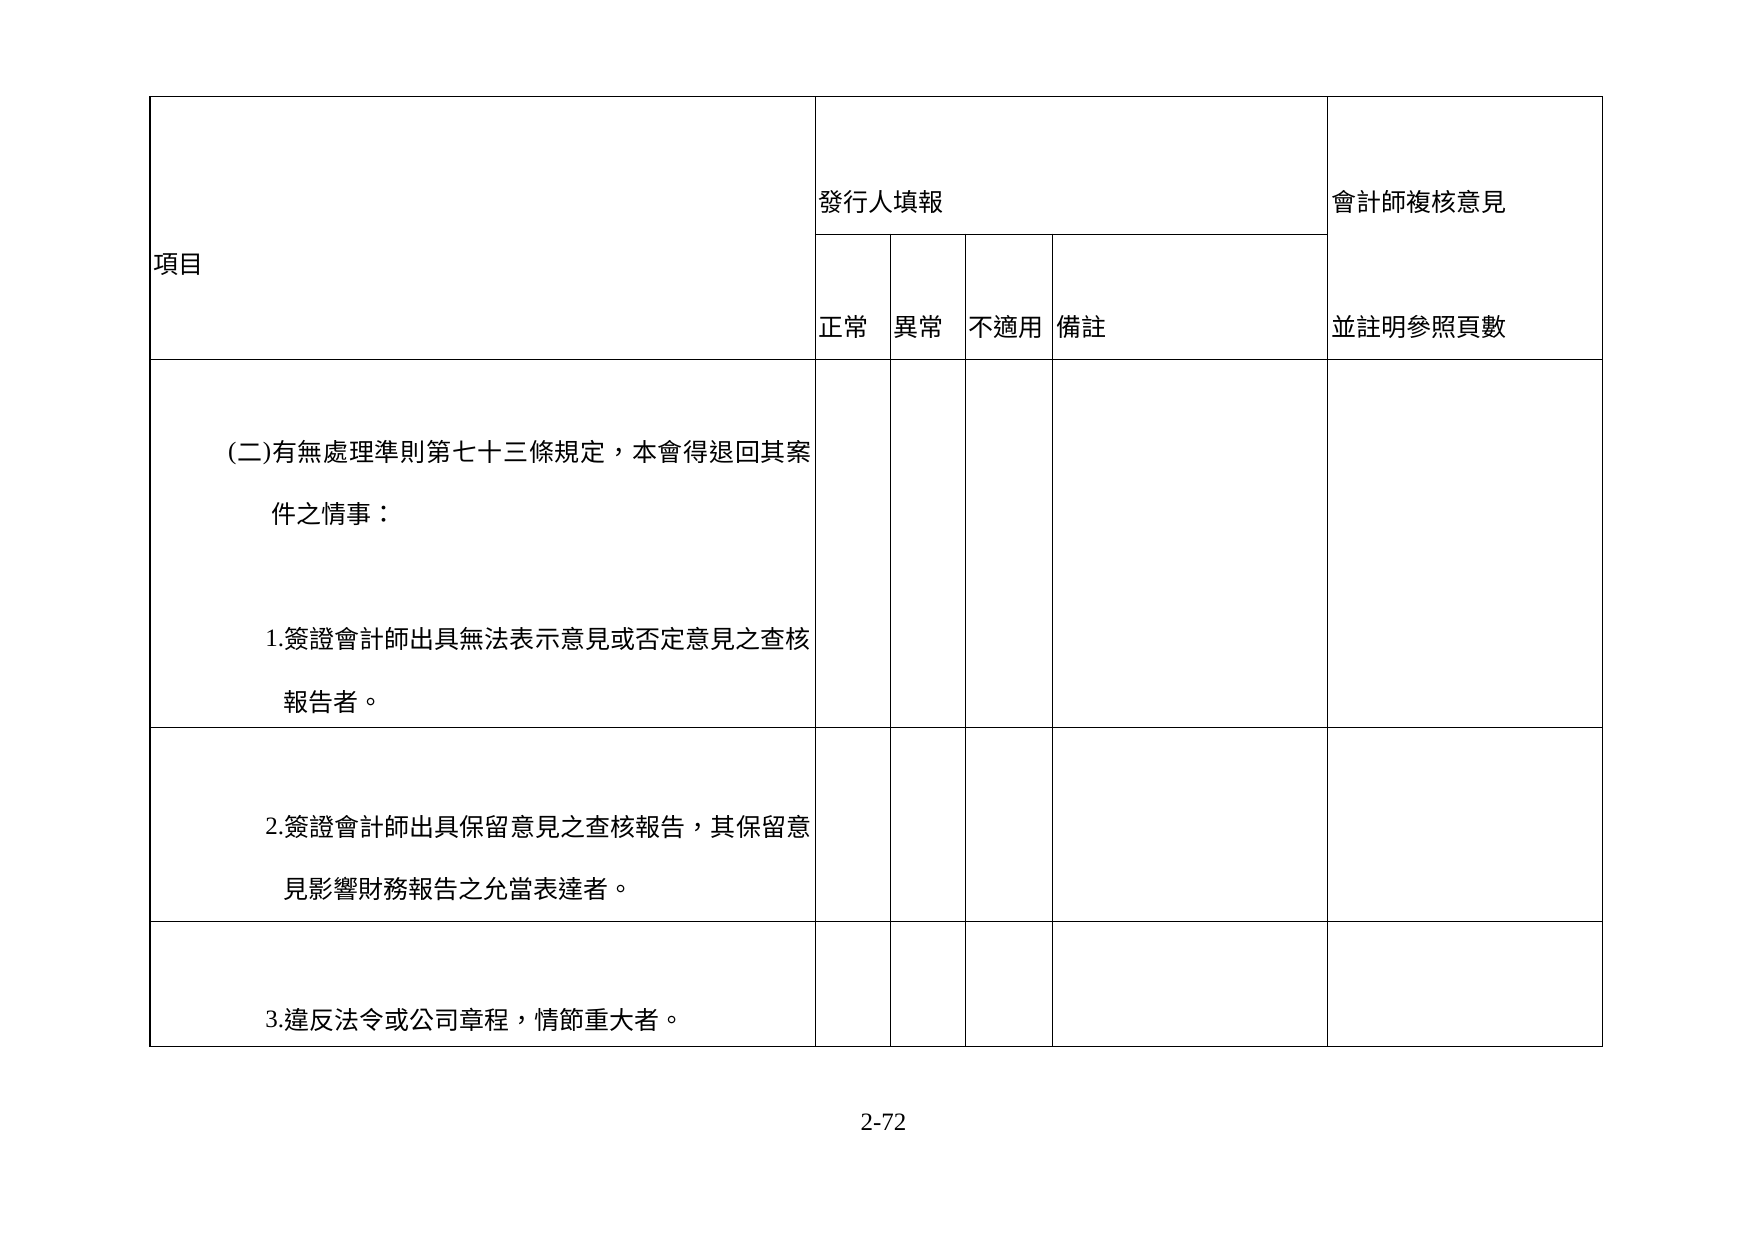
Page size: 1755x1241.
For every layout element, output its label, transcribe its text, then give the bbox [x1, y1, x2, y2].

table_cell 備註 [1053, 235, 1327, 358]
table_cell [966, 360, 1052, 727]
table_cell 不適用 [966, 235, 1052, 358]
table_cell [891, 360, 965, 727]
table_cell [1053, 728, 1327, 921]
table_cell [966, 922, 1052, 1046]
table_header 發行人填報 [816, 97, 1327, 233]
table_cell [891, 922, 965, 1046]
table_cell [1328, 922, 1602, 1046]
table_cell 3.違反法令或公司章程，情節重大者。 [151, 922, 815, 1046]
table_header 會計師複核意見 並註明參照頁數 [1328, 97, 1602, 358]
table_cell 2.簽證會計師出具保留意見之查核報告，其保留意見影響財務報告之允當表達者。 [151, 728, 815, 921]
table_cell (二)有無處理準則第七十三條規定，本會得退回其案件之情事： 1.簽證會計師出具無法表示意見或否定意見之查核報告者。 [151, 360, 815, 727]
table_cell [1053, 922, 1327, 1046]
table_cell [816, 922, 890, 1046]
table_cell [816, 360, 890, 727]
table_cell [1053, 360, 1327, 727]
table_header 項目 [151, 97, 815, 358]
table_cell 正常 [816, 235, 890, 358]
table_cell [891, 728, 965, 921]
table_cell [966, 728, 1052, 921]
table_cell [1328, 360, 1602, 727]
table_cell [816, 728, 890, 921]
table_cell [1328, 728, 1602, 921]
table_cell 異常 [891, 235, 965, 358]
